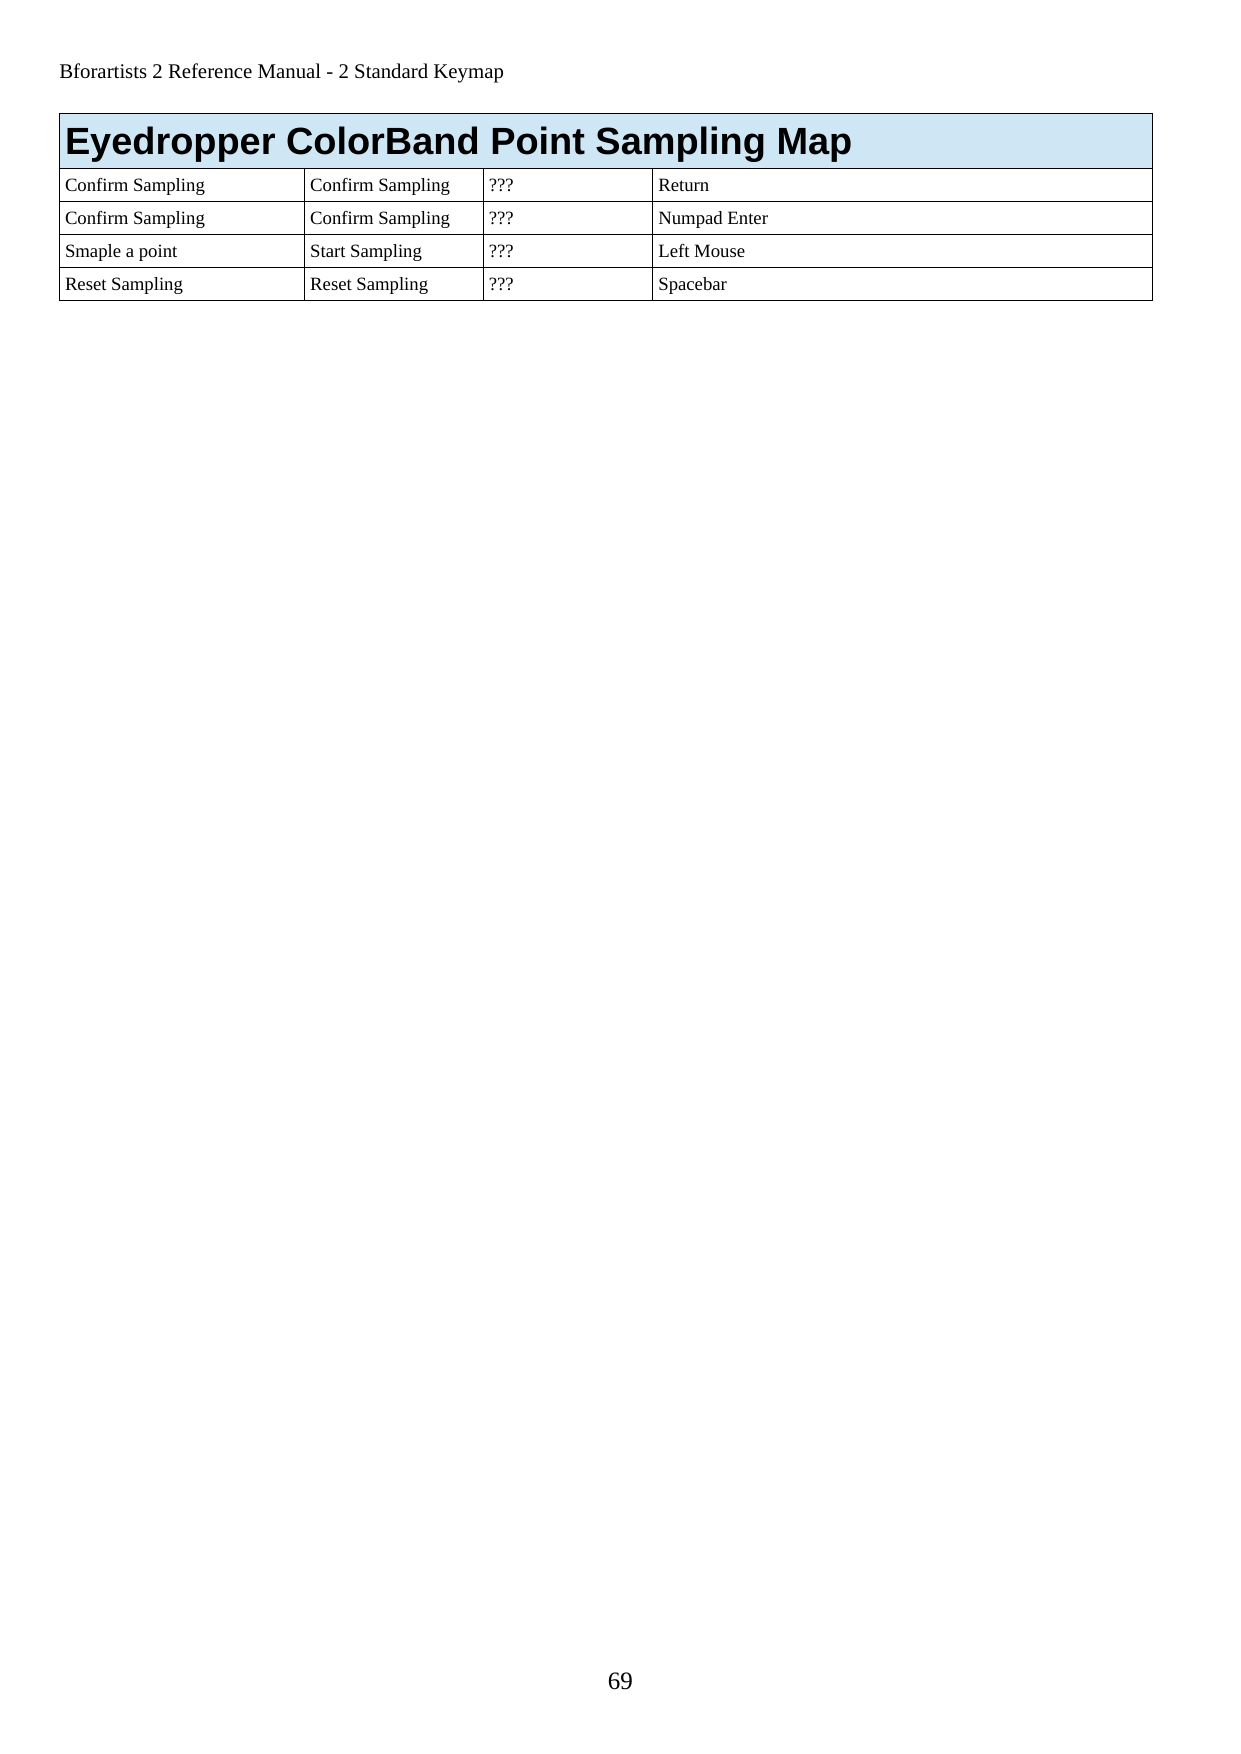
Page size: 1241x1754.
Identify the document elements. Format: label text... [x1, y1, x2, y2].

table_cell Confirm Sampling [305, 202, 483, 234]
table_cell ??? [484, 268, 652, 300]
table_cell ??? [484, 235, 652, 267]
table_header Eyedropper ColorBand Point Sampling Map [60, 114, 1152, 168]
table_cell Left Mouse [653, 235, 1152, 267]
table_cell Spacebar [653, 268, 1152, 300]
table_cell Confirm Sampling [60, 202, 304, 234]
table_cell Start Sampling [305, 235, 483, 267]
table_cell Confirm Sampling [305, 169, 483, 201]
table_cell Reset Sampling [305, 268, 483, 300]
table_cell Numpad Enter [653, 202, 1152, 234]
table_cell ??? [484, 169, 652, 201]
table_cell ??? [484, 202, 652, 234]
table_cell Confirm Sampling [60, 169, 304, 201]
table_cell Smaple a point [60, 235, 304, 267]
table_cell Reset Sampling [60, 268, 304, 300]
table_cell Return [653, 169, 1152, 201]
